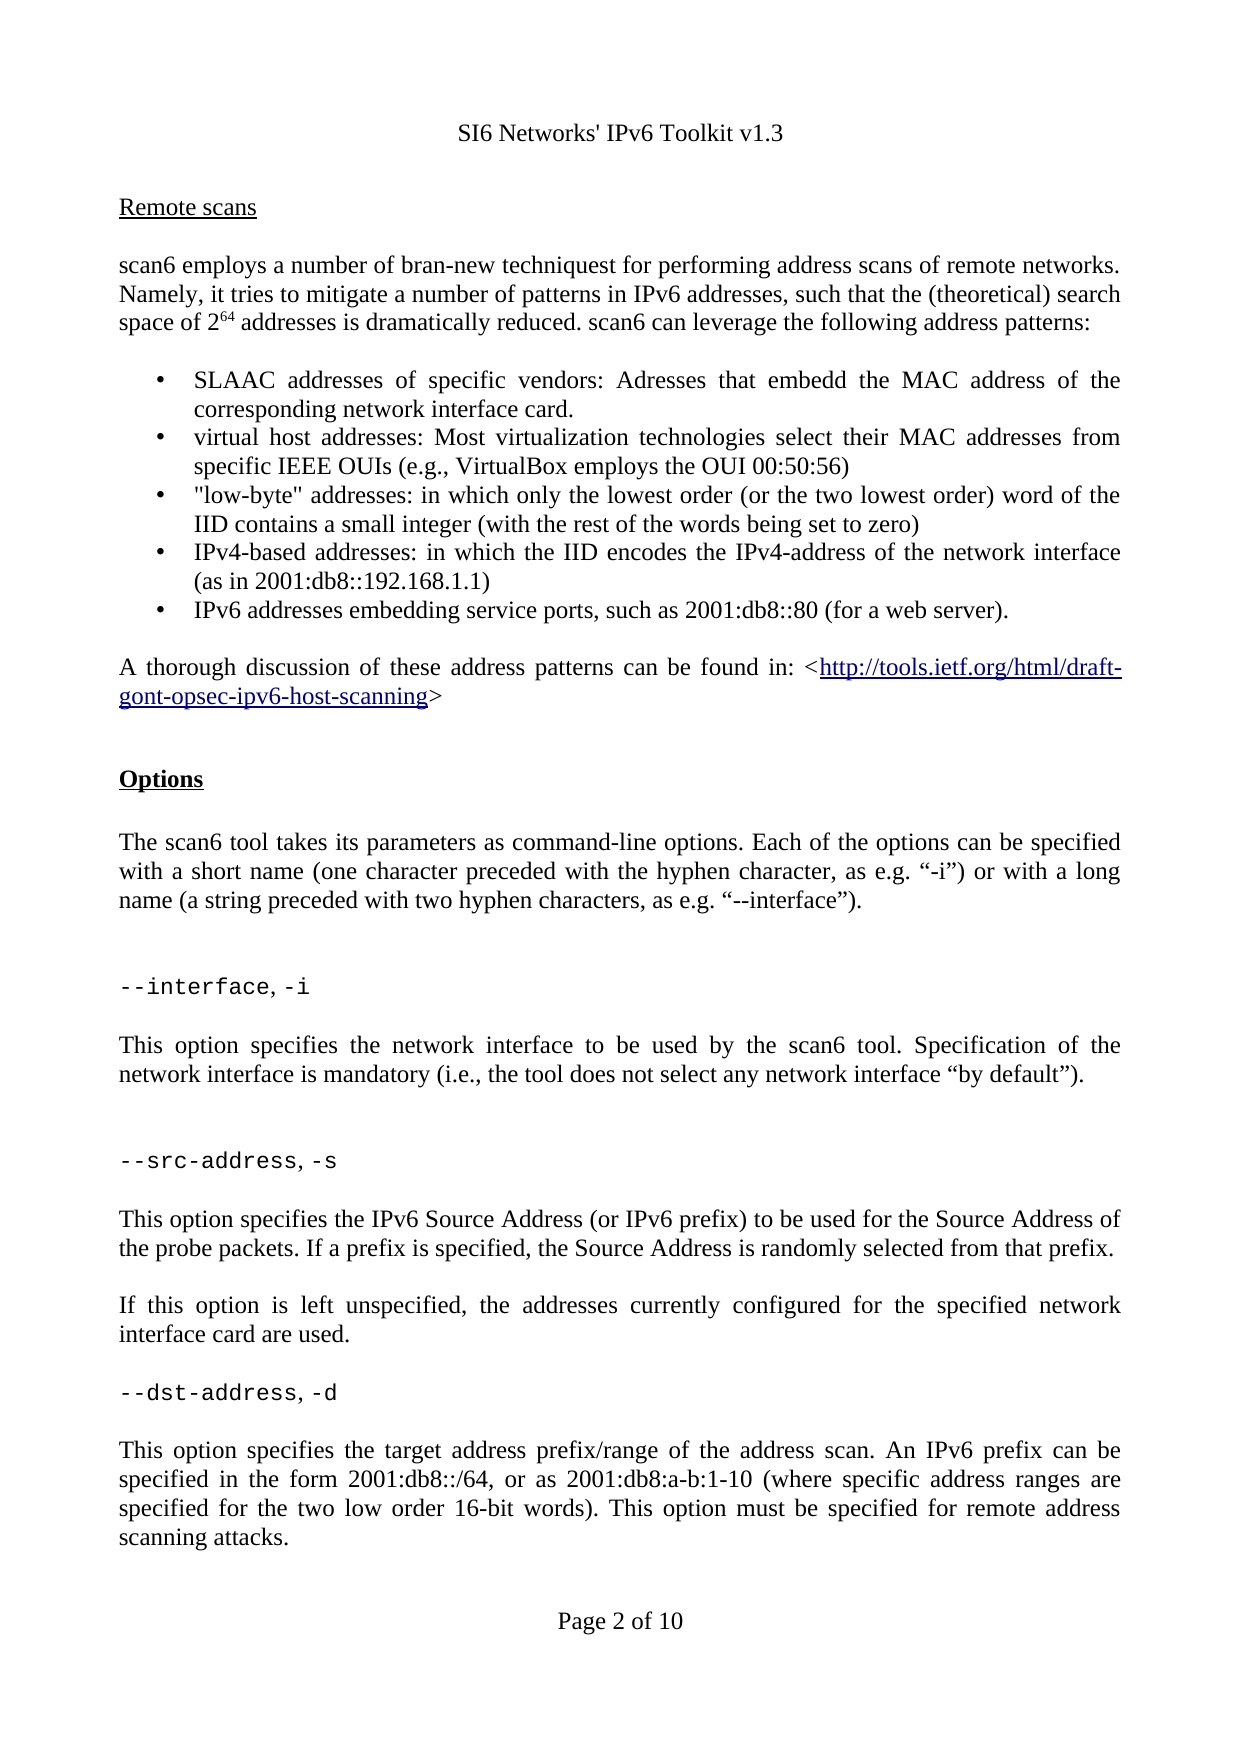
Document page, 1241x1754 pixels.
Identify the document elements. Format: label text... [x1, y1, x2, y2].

text scan6 employs a number of bran-new techniquest for performing address scans of remote networks. Namely, it tries to mitigate a number of patterns in IPv6 addresses, such that the (theoretical) search space of 264 addresses is dramatically reduced. scan6 can leverage the following address patterns: [118, 250, 1122, 336]
text --dst-address, -d [118, 1377, 1122, 1407]
text --src-address, -s [118, 1145, 1122, 1175]
list IPv6 addresses embedding service ports, such as 2001:db8::80 (for a web server). [156, 595, 1122, 624]
list "low-byte" addresses: in which only the lowest order (or the two lowest order) word of the IID contains a small integer (with the rest of the words being set to zero) [156, 480, 1122, 537]
text --interface, -i [118, 971, 1122, 1001]
text The scan6 tool takes its parameters as command-line options. Each of the options can be specified with a short name (one character preceded with the hyphen character, as e.g. “-i”) or with a long name (a string preceded with two hyphen characters, as e.g. “--interface”). [118, 827, 1122, 914]
text This option specifies the network interface to be used by the scan6 tool. Specification of the network interface is mandatory (i.e., the tool does not select any network interface “by default”). [118, 1030, 1122, 1088]
list SLAAC addresses of specific vendors: Adresses that embedd the MAC address of the corresponding network interface card. [156, 365, 1122, 422]
list IPv4-based addresses: in which the IID encodes the IPv4-address of the network interface (as in 2001:db8::192.168.1.1) [156, 537, 1122, 595]
list virtual host addresses: Most virtualization technologies select their MAC addresses from specific IEEE OUIs (e.g., VirtualBox employs the OUI 00:50:56) [156, 422, 1122, 480]
text This option specifies the target address prefix/range of the address scan. An IPv6 prefix can be specified in the form 2001:db8::/64, or as 2001:db8:a-b:1-10 (where specific address ranges are specified for the two low order 16-bit words). This option must be specified for remote address scanning attacks. [118, 1436, 1122, 1551]
text Remote scans [118, 192, 1122, 221]
subtitle Options [118, 764, 1122, 792]
text This option specifies the IPv6 Source Address (or IPv6 prefix) to be used for the Source Address of the probe packets. If a prefix is specified, the Source Address is randomly selected from that prefix. [118, 1204, 1122, 1262]
text A thorough discussion of these address patterns can be found in: <http://tools.ietf.org/html/draft-gont-opsec-ipv6-host-scanning> [118, 652, 1122, 710]
text If this option is left unspecified, the addresses currently configured for the specified network interface card are used. [118, 1290, 1122, 1348]
